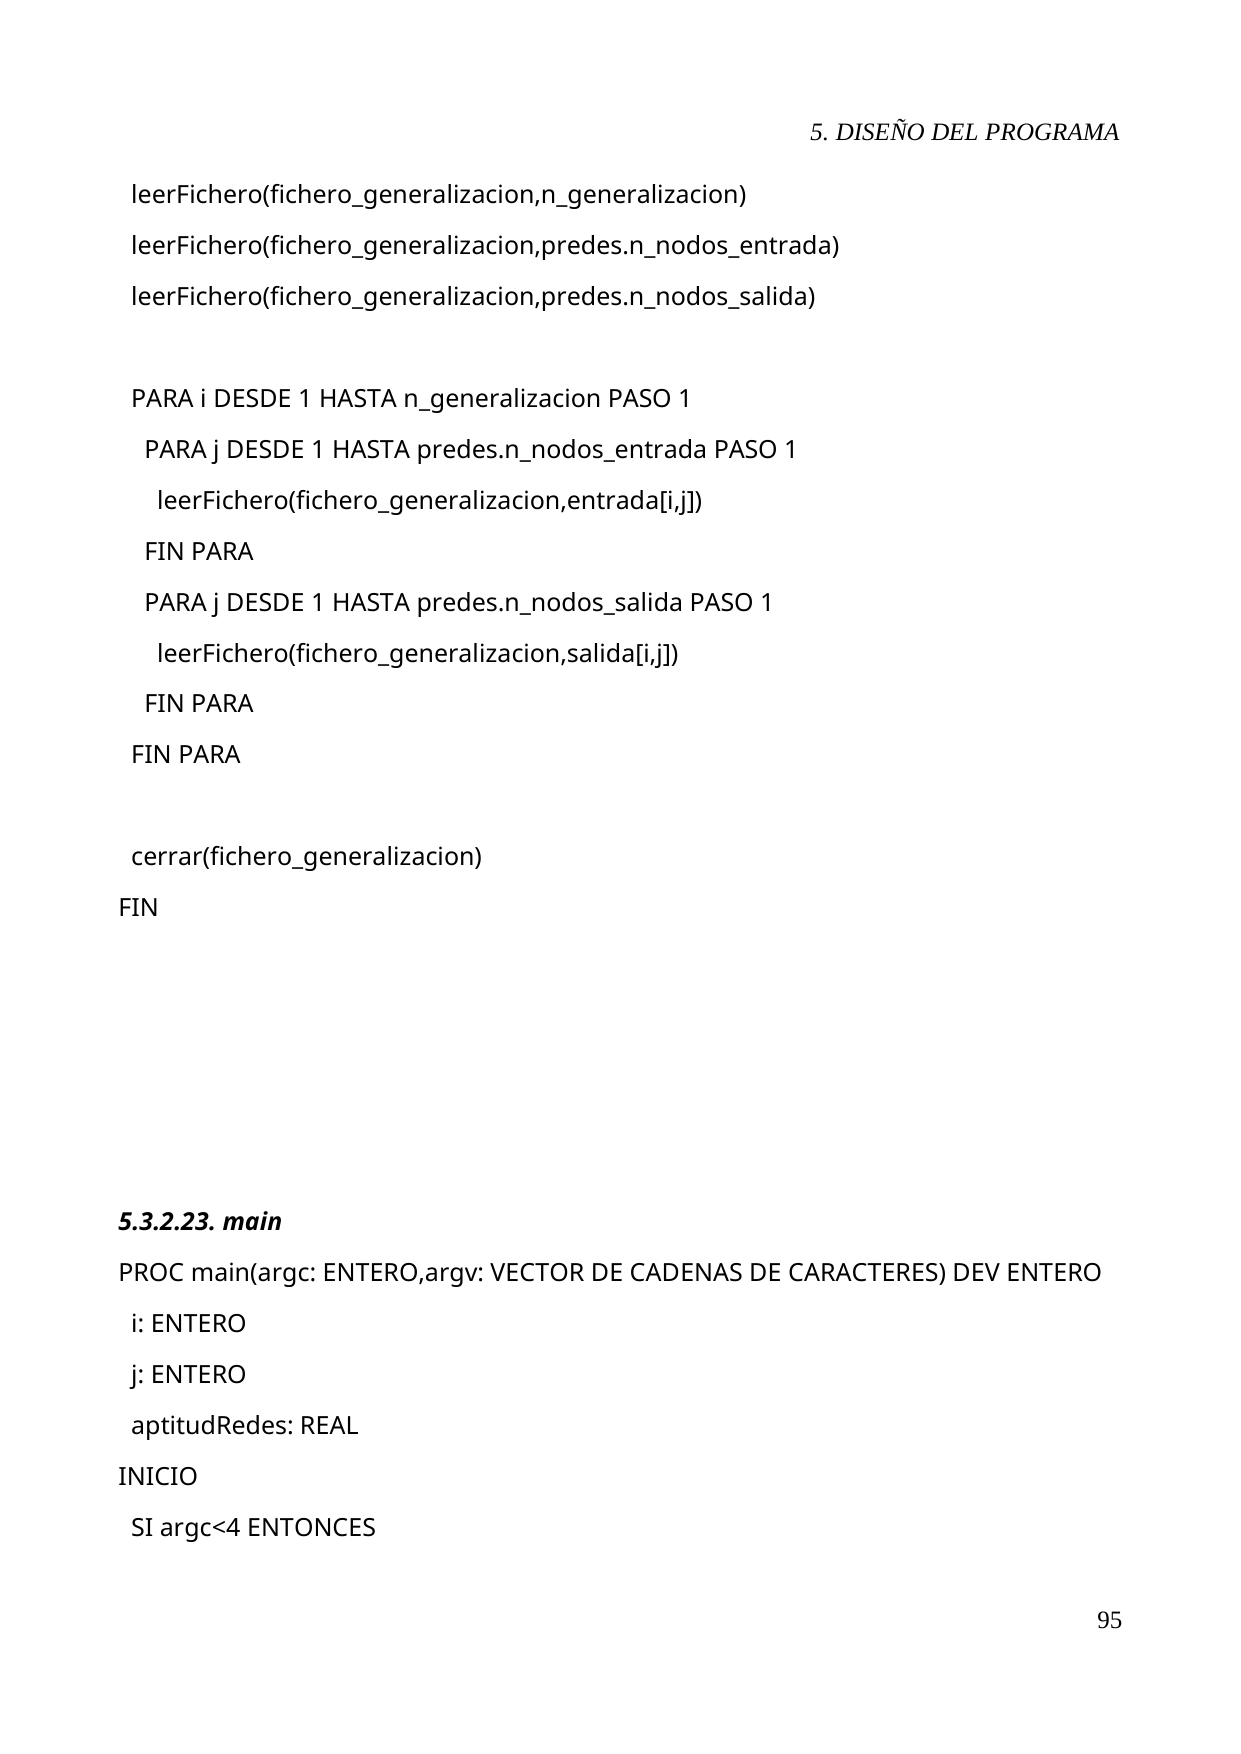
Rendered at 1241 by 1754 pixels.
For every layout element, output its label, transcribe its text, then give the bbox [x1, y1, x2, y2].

text cerrar(fichero_generalizacion) [118, 839, 1122, 873]
text FIN PARA [118, 534, 1122, 568]
text i: ENTERO [118, 1306, 1122, 1340]
text aptitudRedes: REAL [118, 1408, 1122, 1442]
text FIN [118, 890, 1122, 924]
text leerFichero(fichero_generalizacion,predes.n_nodos_entrada) [118, 228, 1122, 262]
text PARA j DESDE 1 HASTA predes.n_nodos_entrada PASO 1 [118, 432, 1122, 466]
text PARA i DESDE 1 HASTA n_generalizacion PASO 1 [118, 381, 1122, 415]
text leerFichero(fichero_generalizacion,n_generalizacion) [118, 177, 1122, 211]
text j: ENTERO [118, 1357, 1122, 1391]
text leerFichero(fichero_generalizacion,entrada[i,j]) [118, 483, 1122, 517]
text leerFichero(fichero_generalizacion,salida[i,j]) [118, 636, 1122, 669]
text leerFichero(fichero_generalizacion,predes.n_nodos_salida) [118, 279, 1122, 313]
text FIN PARA [118, 737, 1122, 771]
text SI argc<4 ENTONCES [118, 1509, 1122, 1543]
subtitle 5.3.2.23. main [118, 1204, 1122, 1238]
text FIN PARA [118, 686, 1122, 720]
text INICIO [118, 1458, 1122, 1492]
text PARA j DESDE 1 HASTA predes.n_nodos_salida PASO 1 [118, 584, 1122, 618]
text PROC main(argc: ENTERO,argv: VECTOR DE CADENAS DE CARACTERES) DEV ENTERO [118, 1255, 1122, 1289]
